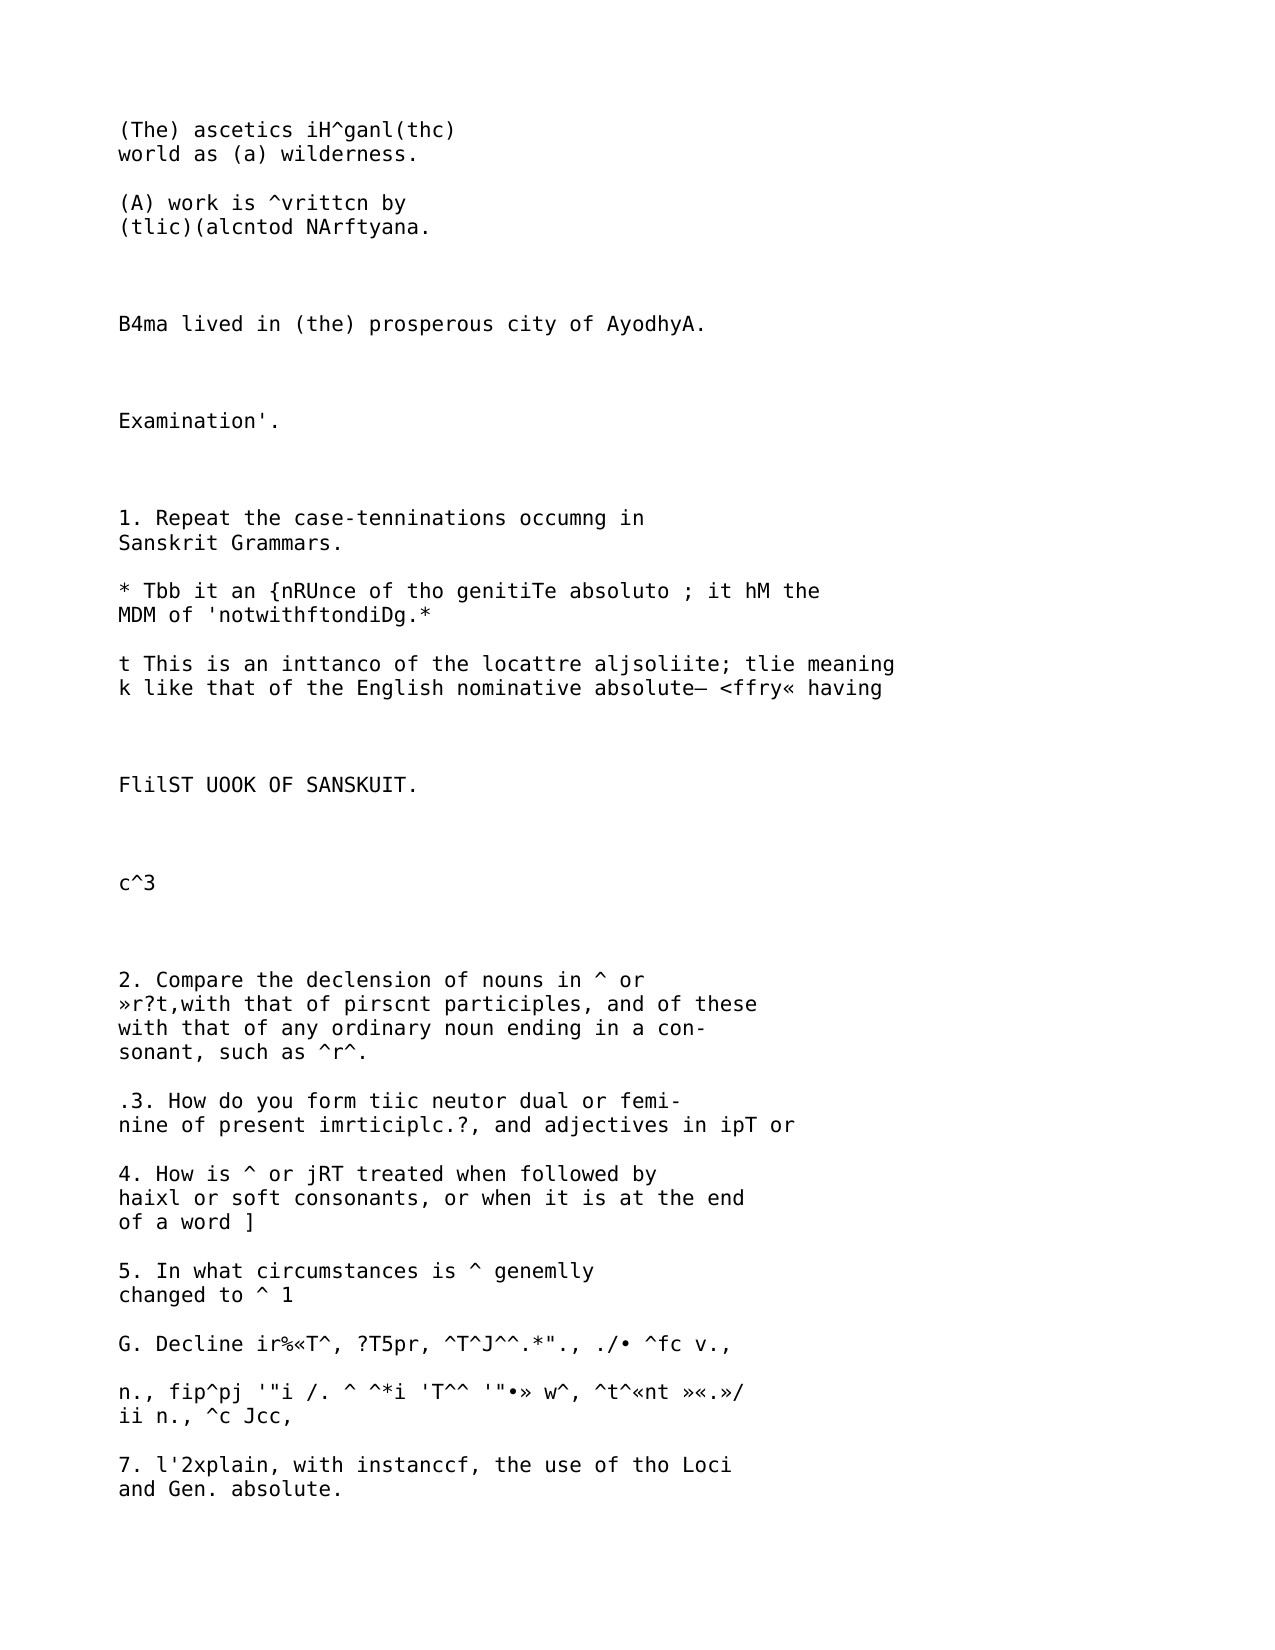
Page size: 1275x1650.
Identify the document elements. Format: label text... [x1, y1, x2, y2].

text FlilST UOOK OF SANSKUIT. [118, 773, 1157, 798]
text k like that of the English nominative absolute— <ffry« having [118, 676, 1157, 701]
text t This is an inttanco of the locattre aljsoliite; tlie meaning [118, 652, 1157, 676]
text Sanskrit Grammars. [118, 531, 1157, 555]
text »r?t,with that of pirscnt participles, and of these [118, 992, 1157, 1016]
text sonant, such as ^r^. [118, 1040, 1157, 1065]
text 2. Compare the declension of nouns in ^ or [118, 968, 1157, 992]
text .3. How do you form tiic neutor dual or femi- [118, 1089, 1157, 1113]
text G. Decline ir%«T^, ?T5pr, ^T^J^^.*"., ./• ^fc v., [118, 1332, 1157, 1356]
text (tlic)(alcntod NArftyana. [118, 215, 1157, 239]
text 4. How is ^ or jRT treated when followed by [118, 1162, 1157, 1186]
text with that of any ordinary noun ending in a con- [118, 1016, 1157, 1040]
text MDM of 'notwithftondiDg.* [118, 603, 1157, 628]
text 7. l'2xplain, with instanccf, the use of tho Loci [118, 1453, 1157, 1477]
text and Gen. absolute. [118, 1477, 1157, 1502]
text haixl or soft consonants, or when it is at the end [118, 1186, 1157, 1210]
text (The) ascetics iH^ganl(thc) [118, 118, 1157, 142]
text 5. In what circumstances is ^ genemlly [118, 1259, 1157, 1283]
text B4ma lived in (the) prosperous city of AyodhyA. [118, 312, 1157, 337]
text c^3 [118, 871, 1157, 895]
text changed to ^ 1 [118, 1283, 1157, 1307]
text world as (a) wilderness. [118, 142, 1157, 167]
text 1. Repeat the case-tenninations occumng in [118, 506, 1157, 531]
text nine of present imrticiplc.?, and adjectives in ipT or [118, 1113, 1157, 1137]
text of a word ] [118, 1210, 1157, 1234]
text (A) work is ^vrittcn by [118, 191, 1157, 215]
text * Tbb it an {nRUnce of tho genitiTe absoluto ; it hM the [118, 579, 1157, 603]
text ii n., ^c Jcc, [118, 1404, 1157, 1429]
text Examination'. [118, 409, 1157, 434]
text n., fip^pj '"i /. ^ ^*i 'T^^ '"•» w^, ^t^«nt »«.»/ [118, 1380, 1157, 1404]
